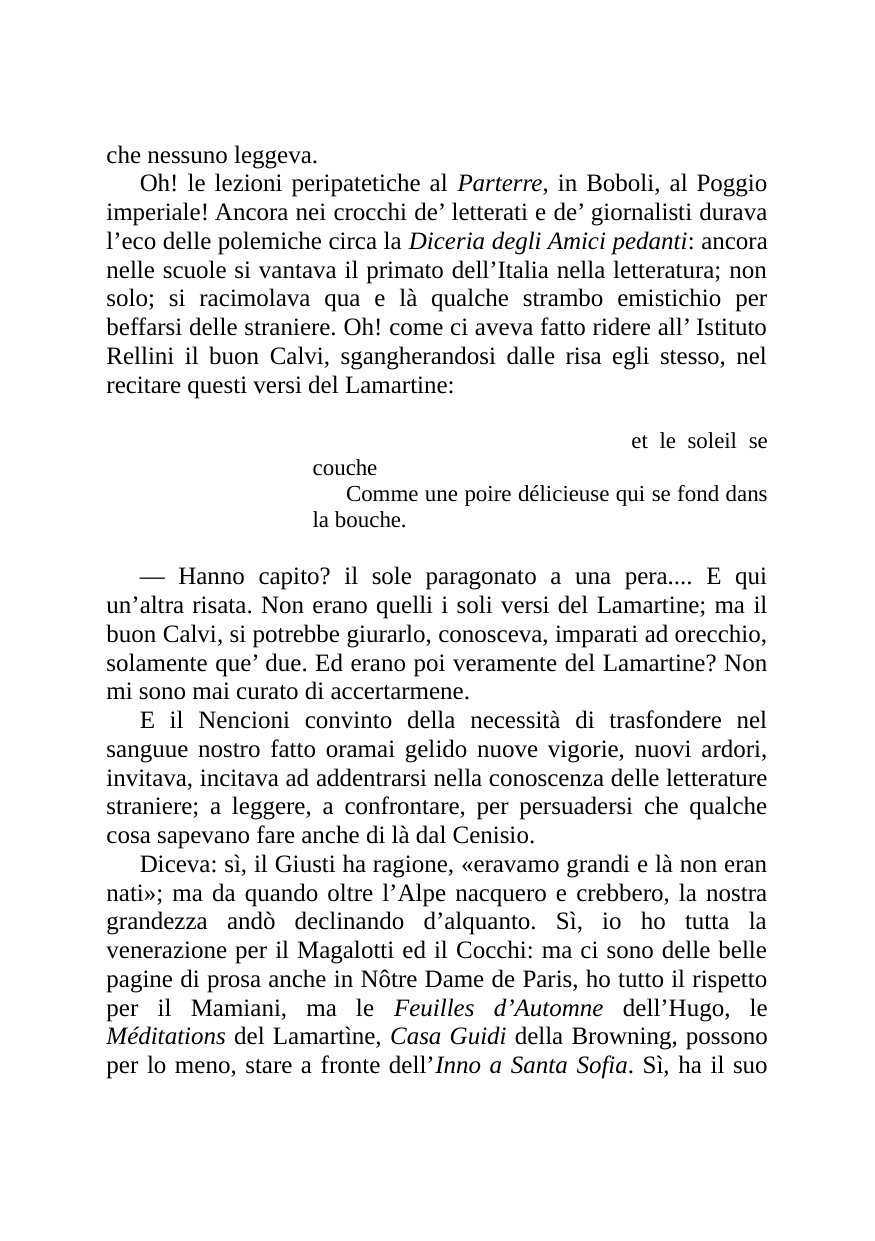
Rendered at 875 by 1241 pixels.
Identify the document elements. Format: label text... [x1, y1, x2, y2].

text E il Nencioni convinto della necessità di trasfondere nel sanguue nostro fatto oramai gelido nuove vigorie, nuovi ardori, invitava, incitava ad addentrarsi nella conoscenza delle letterature straniere; a leggere, a confrontare, per persuadersi che qualche cosa sapevano fare anche di là dal Cenisio. [106, 705, 768, 849]
text che nessuno leggeva. [106, 140, 768, 168]
text Oh! le lezioni peripatetiche al Parterre, in Boboli, al Poggio imperiale! Ancora nei crocchi de’ letterati e de’ giornalisti durava l’eco delle polemiche circa la Diceria degli Amici pedanti: ancora nelle scuole si vantava il primato dell’Italia nella letteratura; non solo; si racimolava qua e là qualche strambo emistichio per beffarsi delle straniere. Oh! come ci aveva fatto ridere all’ Istituto Rellini il buon Calvi, sgangherandosi dalle risa egli stesso, nel recitare questi versi del Lamartine: [106, 168, 768, 398]
text — Hanno capito? il sole paragonato a una pera.... E qui un’altra risata. Non erano quelli i soli versi del Lamartine; ma il buon Calvi, si potrebbe giurarlo, conosceva, imparati ad orecchio, solamente que’ due. Ed erano poi veramente del Lamartine? Non mi sono mai curato di accertarmene. [106, 561, 768, 705]
text Comme une poire délicieuse qui se fond dans la bouche. [312, 480, 768, 533]
text Diceva: sì, il Giusti ha ragione, «eravamo grandi e là non eran nati»; ma da quando oltre l’Alpe nacquero e crebbero, la nostra grandezza andò declinando d’alquanto. Sì, io ho tutta la venerazione per il Magalotti ed il Cocchi: ma ci sono delle belle pagine di prosa anche in Nôtre Dame de Paris, ho tutto il rispetto per il Mamiani, ma le Feuilles d’Automne dell’Hugo, le Méditations del Lamartìne, Casa Guidi della Browning, possono per lo meno, stare a fronte dell’Inno a Santa Sofia. Sì, ha il suo [106, 849, 768, 1079]
text et le soleil se couche [312, 427, 768, 480]
